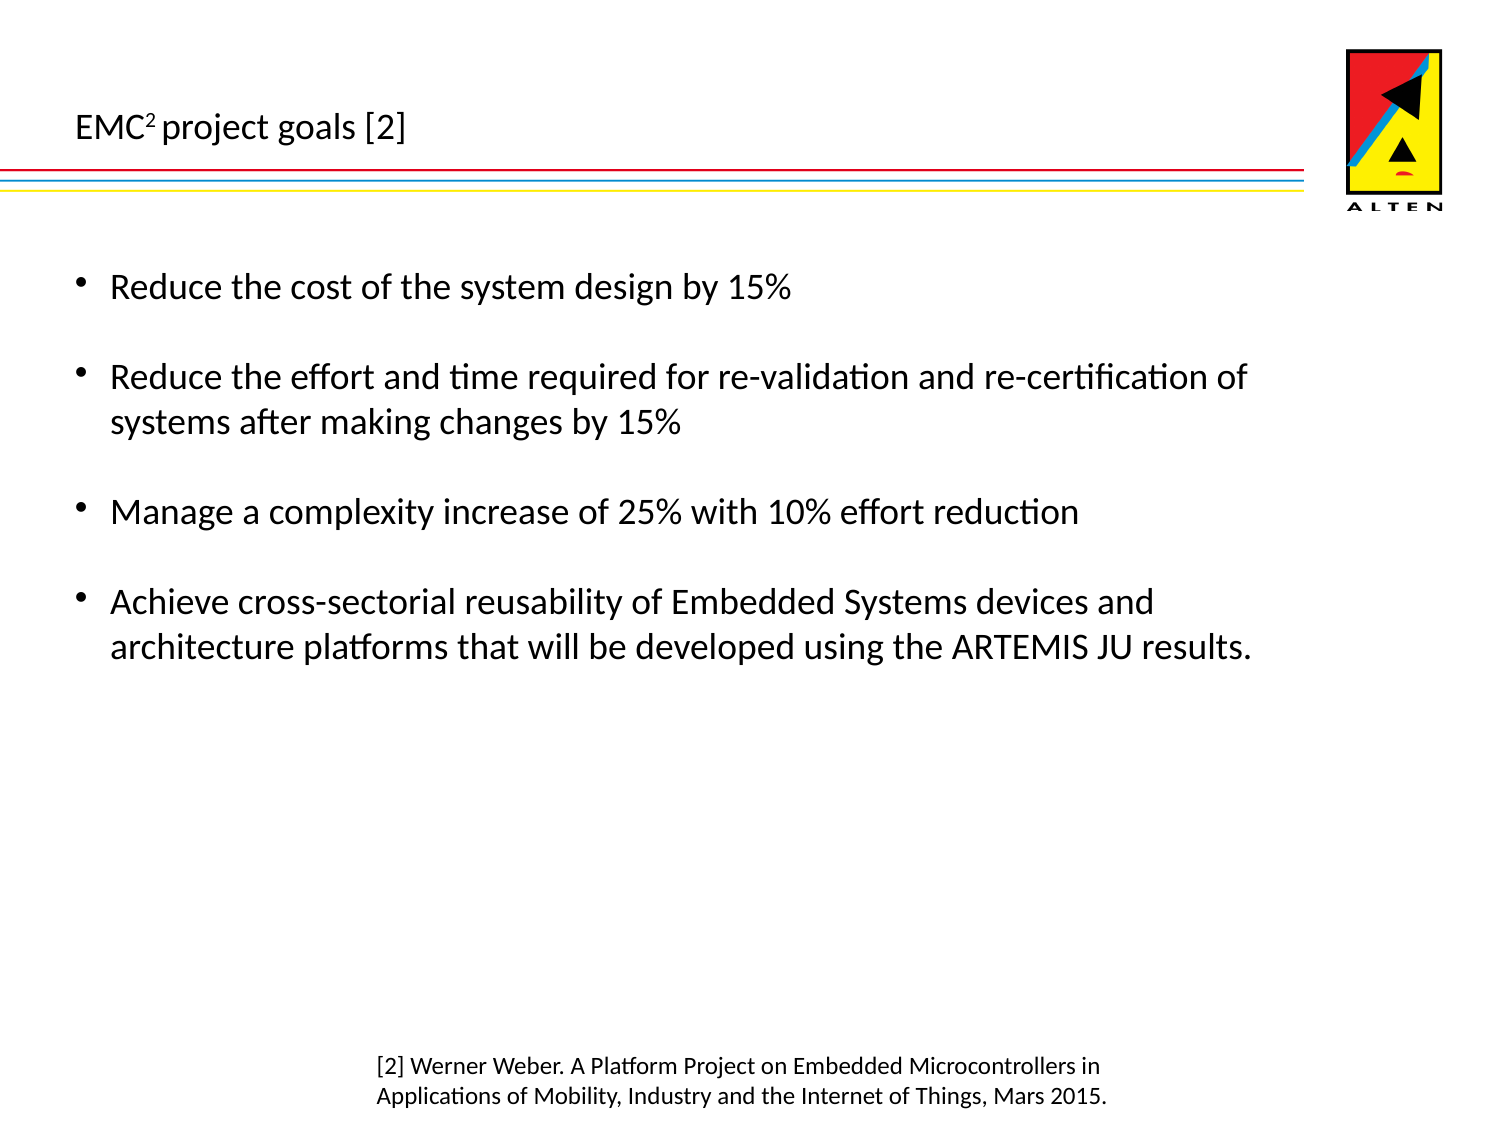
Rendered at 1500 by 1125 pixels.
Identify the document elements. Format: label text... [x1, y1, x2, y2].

picture [0, 169, 74, 179]
text_box EMC2 project goals [2] [74, 31, 1306, 219]
picture [0, 182, 74, 192]
text_box Reduce the cost of the system design by 15% Reduce the effort and time required for re-validation and re-certification of systems after making changes by 15% Manage a complexity increase of 25% with 10% effort reduction Achieve cross-sectorial reusability of Embedded Systems devices and architecture platforms that will be developed using the ARTEMIS JU results. [59, 254, 1305, 885]
text_box [2] Werner Weber. A Platform Project on Embedded Microcontrollers in Applications of Mobility, Industry and the Internet of Things, Mars 2015. [361, 1042, 1139, 1108]
